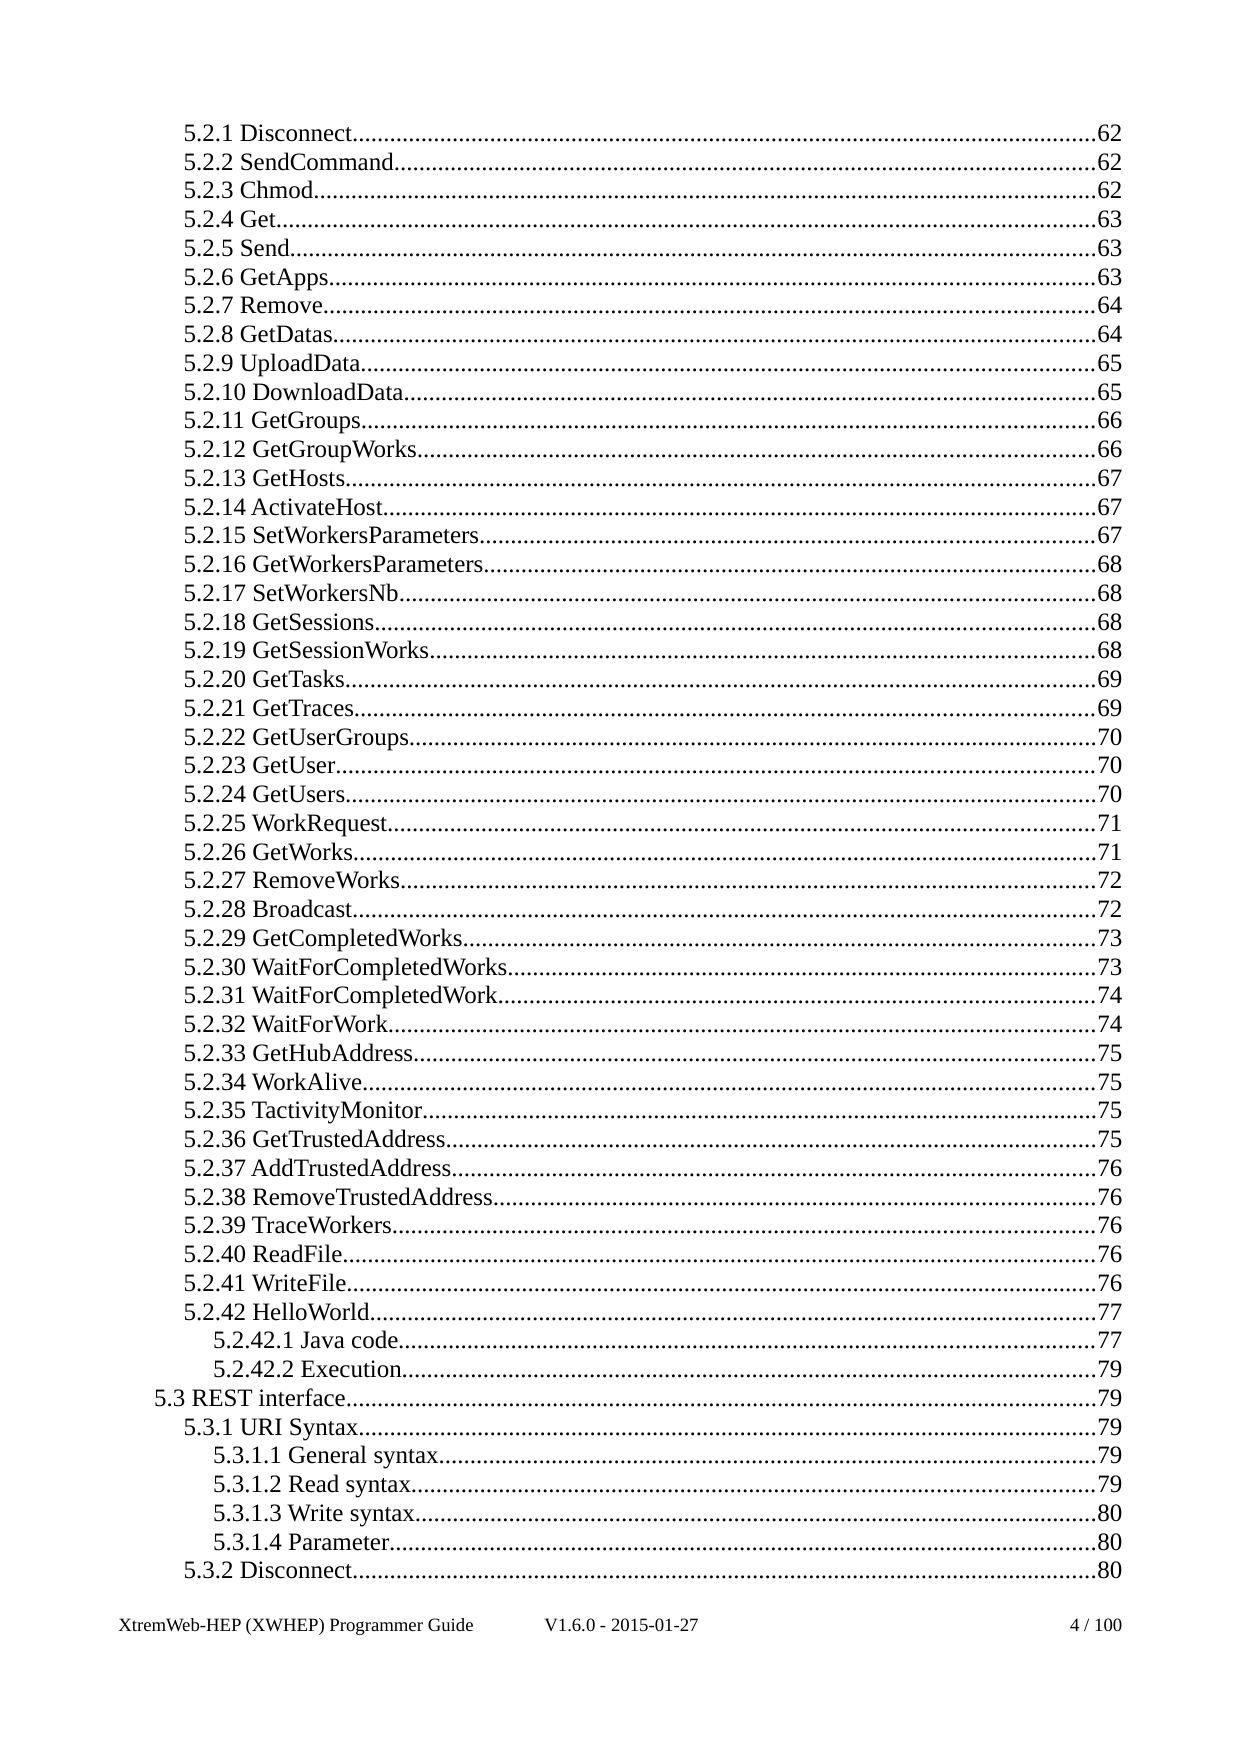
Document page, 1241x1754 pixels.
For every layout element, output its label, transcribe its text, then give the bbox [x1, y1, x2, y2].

text 5.2.19 GetSessionWorks 68 [177, 636, 1122, 664]
text 5.2.40 ReadFile 76 [177, 1239, 1122, 1268]
text 5.3.1.4 Parameter 80 [207, 1527, 1122, 1556]
text 5.2.25 WorkRequest 71 [177, 808, 1122, 837]
text 5.2.23 GetUser 70 [177, 751, 1122, 779]
text 5.3.1.1 General syntax 79 [207, 1441, 1122, 1469]
text 5.2.28 Broadcast 72 [177, 894, 1122, 923]
text 5.2.20 GetTasks 69 [177, 664, 1122, 693]
text 5.2.5 Send 63 [177, 233, 1122, 262]
text 5.2.42.2 Execution 79 [207, 1354, 1122, 1383]
text 5.2.9 UploadData 65 [177, 348, 1122, 377]
text 5.2.41 WriteFile 76 [177, 1268, 1122, 1297]
text 5.2.39 TraceWorkers 76 [177, 1211, 1122, 1239]
text 5.2.31 WaitForCompletedWork 74 [177, 981, 1122, 1009]
text 5.2.2 SendCommand 62 [177, 147, 1122, 176]
text 5.3.1.3 Write syntax 80 [207, 1498, 1122, 1527]
text 5.2.27 RemoveWorks 72 [177, 866, 1122, 894]
text 5.3.1.2 Read syntax 79 [207, 1469, 1122, 1498]
text 5.2.26 GetWorks 71 [177, 837, 1122, 866]
text 5.2.7 Remove 64 [177, 291, 1122, 319]
text 5.2.15 SetWorkersParameters 67 [177, 521, 1122, 549]
text 5.2.38 RemoveTrustedAddress 76 [177, 1182, 1122, 1211]
text 5.2.29 GetCompletedWorks 73 [177, 923, 1122, 952]
text 5.3.2 Disconnect 80 [177, 1556, 1122, 1584]
text 5.2.8 GetDatas 64 [177, 319, 1122, 348]
text 5.2.17 SetWorkersNb 68 [177, 578, 1122, 607]
text 5.2.24 GetUsers 70 [177, 779, 1122, 808]
text 5.2.36 GetTrustedAddress 75 [177, 1124, 1122, 1153]
text 5.2.6 GetApps 63 [177, 262, 1122, 291]
text 5.2.42.1 Java code 77 [207, 1326, 1122, 1354]
text 5.2.34 WorkAlive 75 [177, 1067, 1122, 1096]
text 5.3 REST interface 79 [148, 1383, 1122, 1412]
text 5.2.22 GetUserGroups 70 [177, 722, 1122, 751]
text 5.2.13 GetHosts 67 [177, 463, 1122, 492]
text 5.2.11 GetGroups 66 [177, 406, 1122, 434]
text 5.2.14 ActivateHost 67 [177, 492, 1122, 521]
text 5.2.32 WaitForWork 74 [177, 1009, 1122, 1038]
text 5.2.10 DownloadData 65 [177, 377, 1122, 406]
text 5.3.1 URI Syntax 79 [177, 1412, 1122, 1441]
text 5.2.30 WaitForCompletedWorks 73 [177, 952, 1122, 981]
text 5.2.16 GetWorkersParameters 68 [177, 549, 1122, 578]
text 5.2.12 GetGroupWorks 66 [177, 434, 1122, 463]
text 5.2.42 HelloWorld 77 [177, 1297, 1122, 1326]
text 5.2.3 Chmod 62 [177, 176, 1122, 204]
text 5.2.4 Get 63 [177, 204, 1122, 233]
text 5.2.37 AddTrustedAddress 76 [177, 1153, 1122, 1182]
text 5.2.21 GetTraces 69 [177, 693, 1122, 722]
text 5.2.1 Disconnect 62 [177, 118, 1122, 147]
text 5.2.35 TactivityMonitor 75 [177, 1096, 1122, 1124]
text 5.2.33 GetHubAddress 75 [177, 1038, 1122, 1067]
text 5.2.18 GetSessions 68 [177, 607, 1122, 636]
